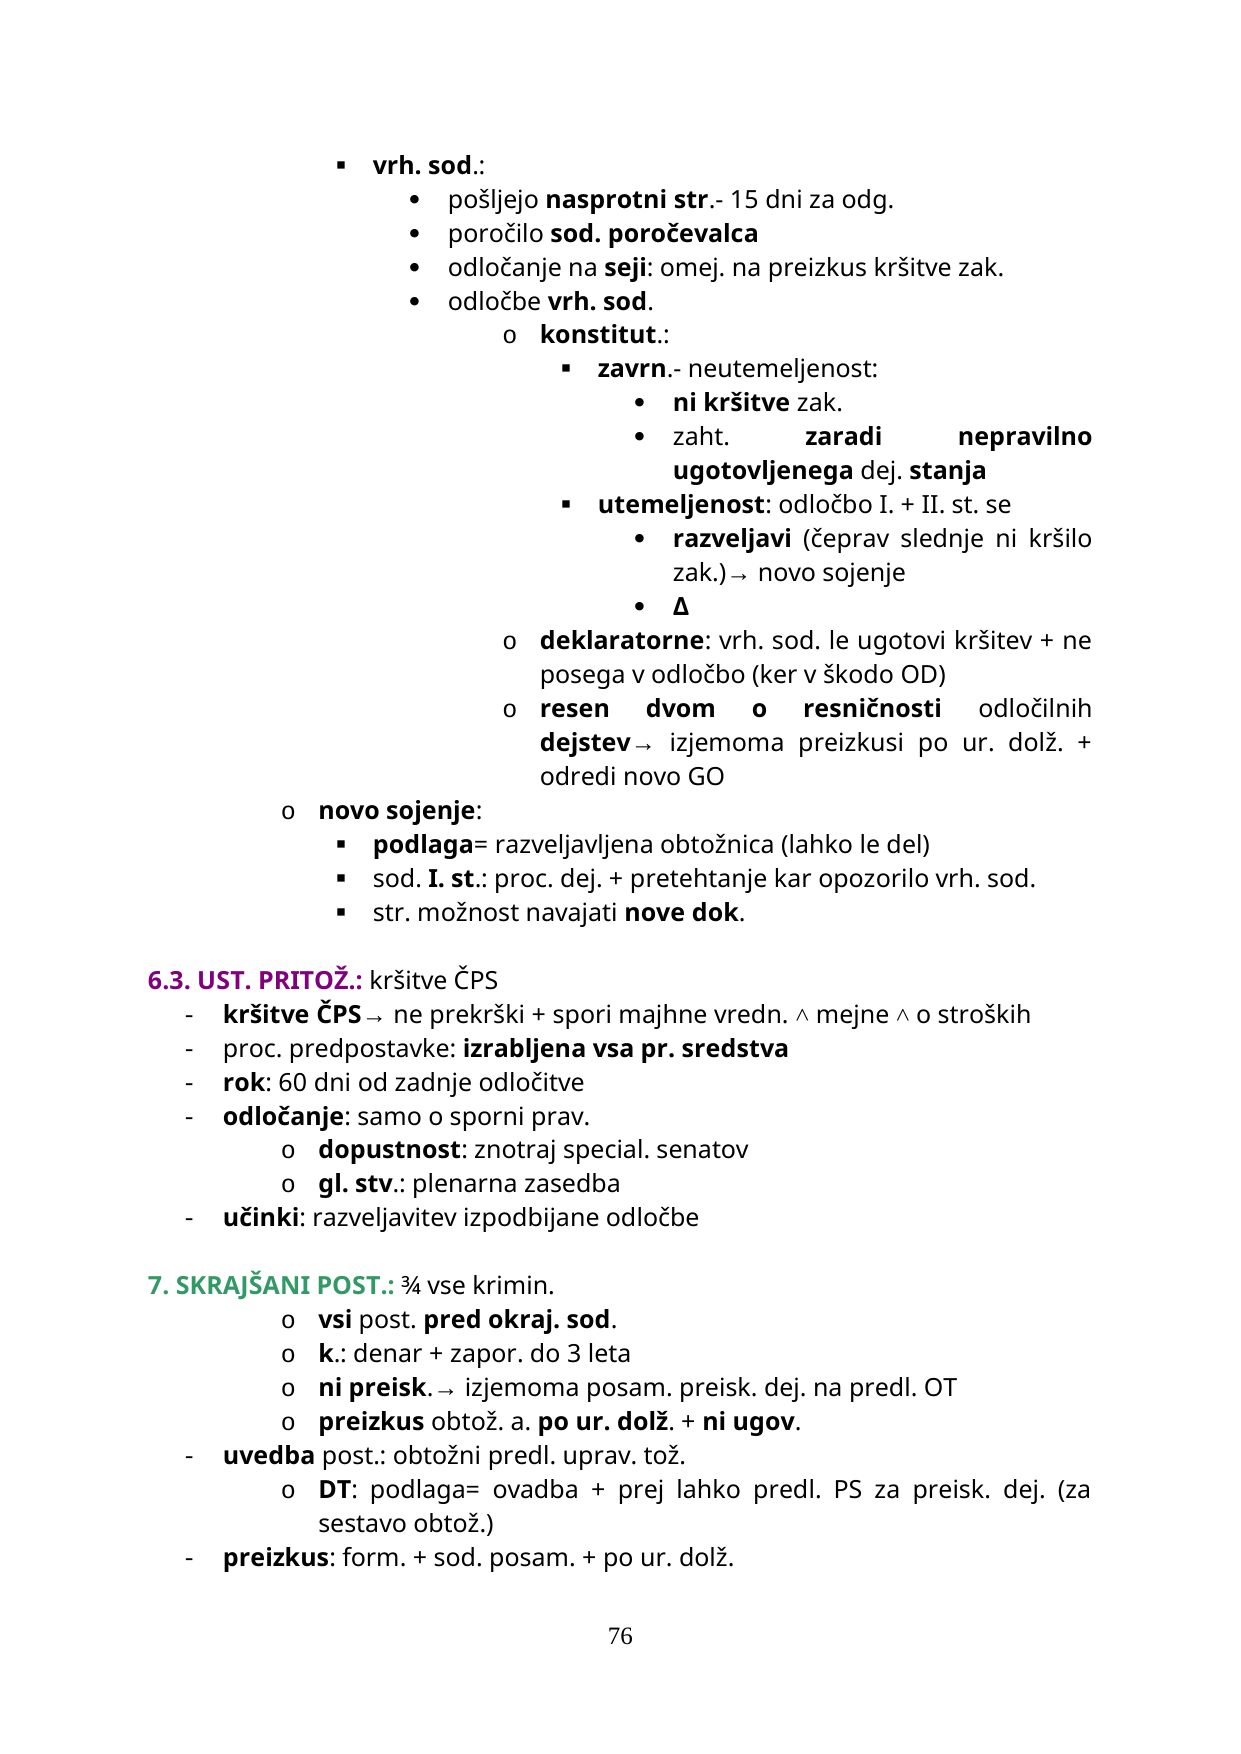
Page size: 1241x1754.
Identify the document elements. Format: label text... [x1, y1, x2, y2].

list poročilo sod. poročevalca [410, 216, 1093, 249]
list podlaga= razveljavljena obtožnica (lahko le del) [335, 827, 1093, 861]
list vsi post. pred okraj. sod. [281, 1302, 1093, 1336]
list novo sojenje: [281, 793, 1093, 827]
list proc. predpostavke: izrabljena vsa pr. sredstva [185, 1031, 1093, 1064]
list DT: podlaga= ovadba + prej lahko predl. PS za preisk. dej. (za sestavo obtož.) [281, 1472, 1093, 1540]
list rok: 60 dni od zadnje odločitve [185, 1064, 1093, 1098]
list dopustnost: znotraj special. senatov [281, 1132, 1093, 1166]
list preizkus obtož. a. po ur. dolž. + ni ugov. [281, 1404, 1093, 1438]
list str. možnost navajati nove dok. [335, 895, 1093, 929]
list učinki: razveljavitev izpodbijane odločbe [185, 1200, 1093, 1234]
list vrh. sod.: [335, 148, 1093, 182]
list Δ [635, 589, 1093, 623]
list odločbe vrh. sod. [410, 283, 1093, 317]
list k.: denar + zapor. do 3 leta [281, 1336, 1093, 1370]
list kršitve ČPS→ ne prekrški + spori majhne vredn. ˄ mejne ˄ o stroških [185, 997, 1093, 1031]
list odločanje na seji: omej. na preizkus kršitve zak. [410, 249, 1093, 283]
list uvedba post.: obtožni predl. uprav. tož. [185, 1438, 1093, 1472]
text 7. SKRAJŠANI POST.: ¾ vse krimin. [148, 1268, 1093, 1302]
list zaht. zaradi nepravilno ugotovljenega dej. stanja [635, 419, 1093, 487]
list deklaratorne: vrh. sod. le ugotovi kršitev + ne posega v odločbo (ker v škodo OD) [502, 623, 1093, 691]
list pošljejo nasprotni str.- 15 dni za odg. [410, 182, 1093, 216]
text 6.3. UST. PRITOŽ.: kršitve ČPS [148, 963, 1093, 997]
list konstitut.: [502, 317, 1093, 351]
list sod. I. st.: proc. dej. + pretehtanje kar opozorilo vrh. sod. [335, 861, 1093, 895]
list odločanje: samo o sporni prav. [185, 1098, 1093, 1132]
list resen dvom o resničnosti odločilnih dejstev→ izjemoma preizkusi po ur. dolž. + odredi novo GO [502, 691, 1093, 793]
list ni kršitve zak. [635, 385, 1093, 419]
list zavrn.- neutemeljenost: [560, 351, 1093, 385]
list utemeljenost: odločbo I. + II. st. se [560, 487, 1093, 521]
list gl. stv.: plenarna zasedba [281, 1166, 1093, 1200]
list preizkus: form. + sod. posam. + po ur. dolž. [185, 1540, 1093, 1574]
list razveljavi (čeprav slednje ni kršilo zak.)→ novo sojenje [635, 521, 1093, 589]
list ni preisk.→ izjemoma posam. preisk. dej. na predl. OT [281, 1370, 1093, 1404]
